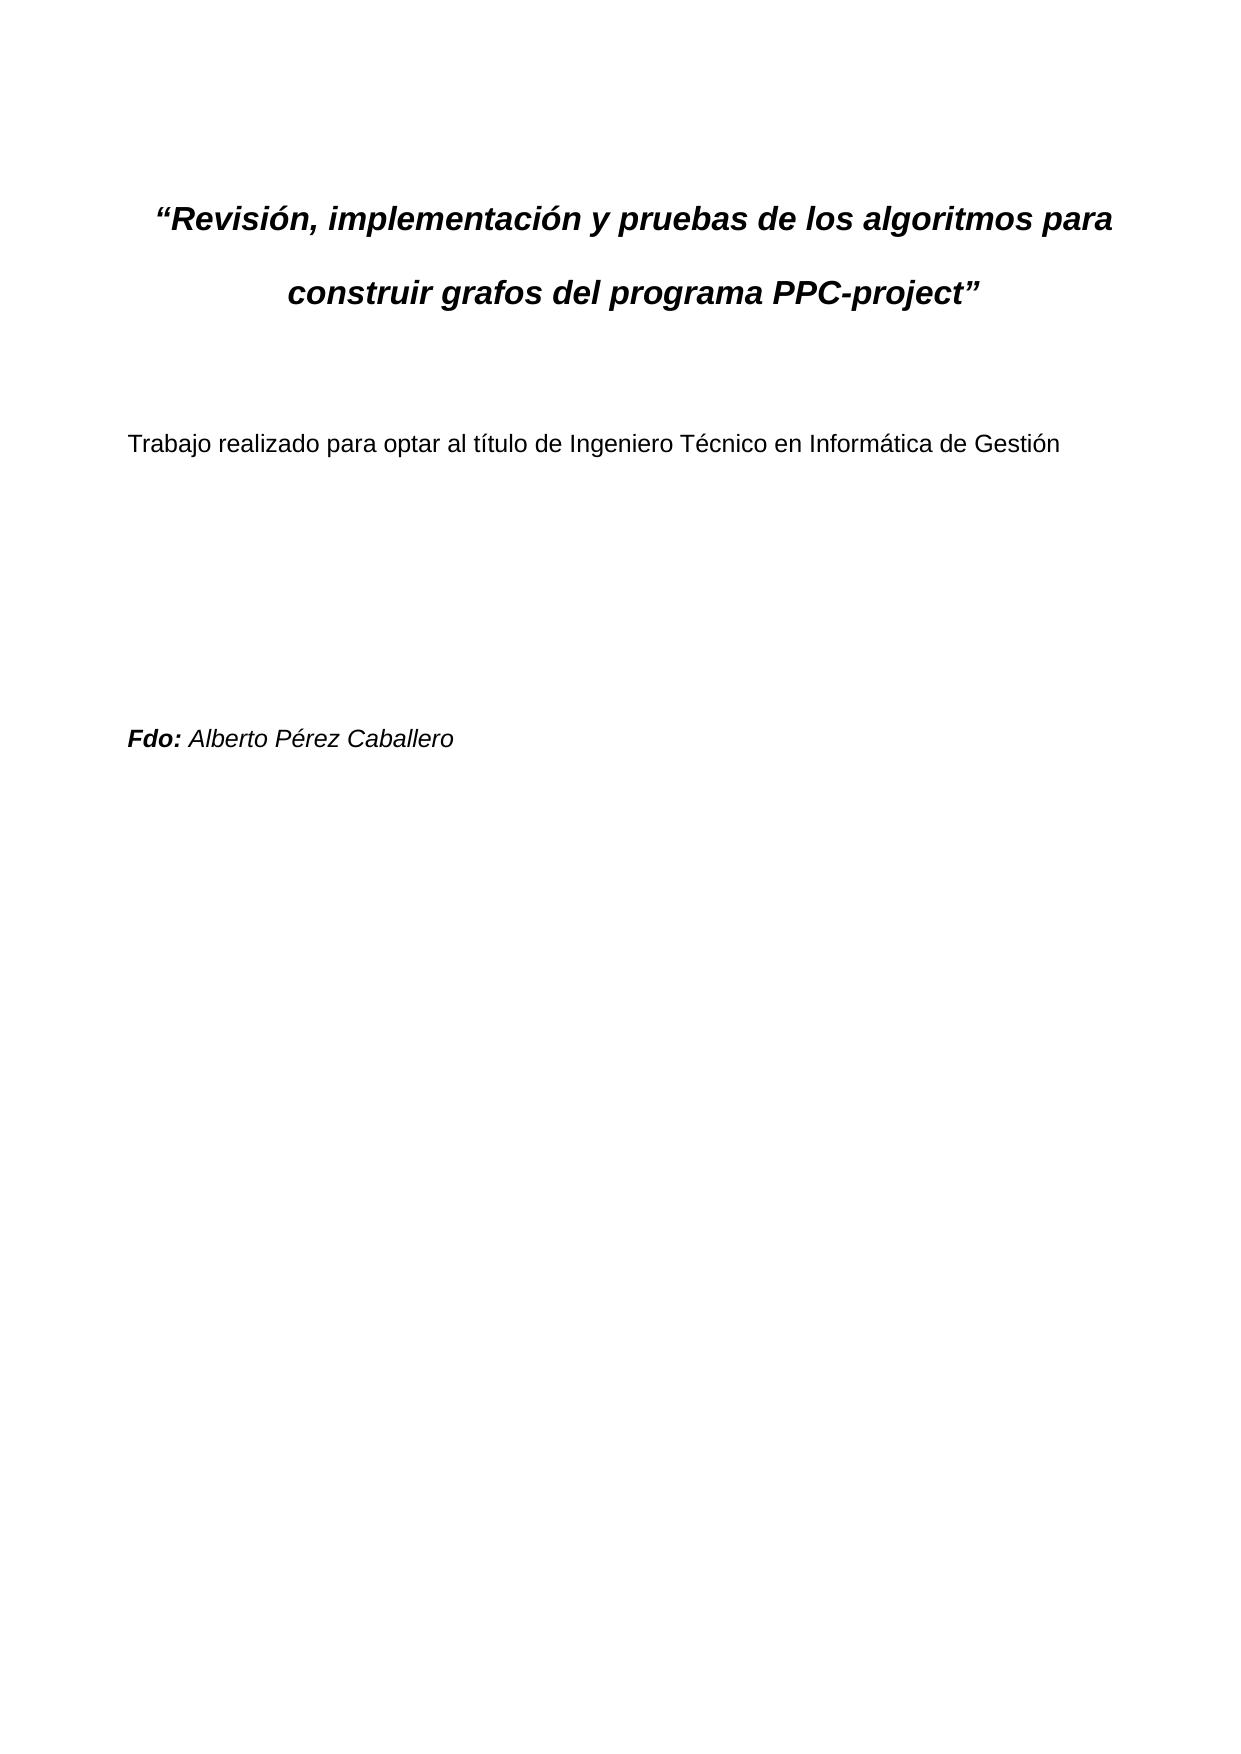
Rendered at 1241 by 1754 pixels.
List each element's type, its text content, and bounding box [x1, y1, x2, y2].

text Fdo: Alberto Pérez Caballero [127, 688, 1143, 762]
text “Revisión, implementación y pruebas de los algoritmos para construir grafos del programa PPC-project” [127, 171, 1143, 319]
text Trabajo realizado para optar al título de Ingeniero Técnico en Informática de Gestión [127, 393, 1143, 467]
